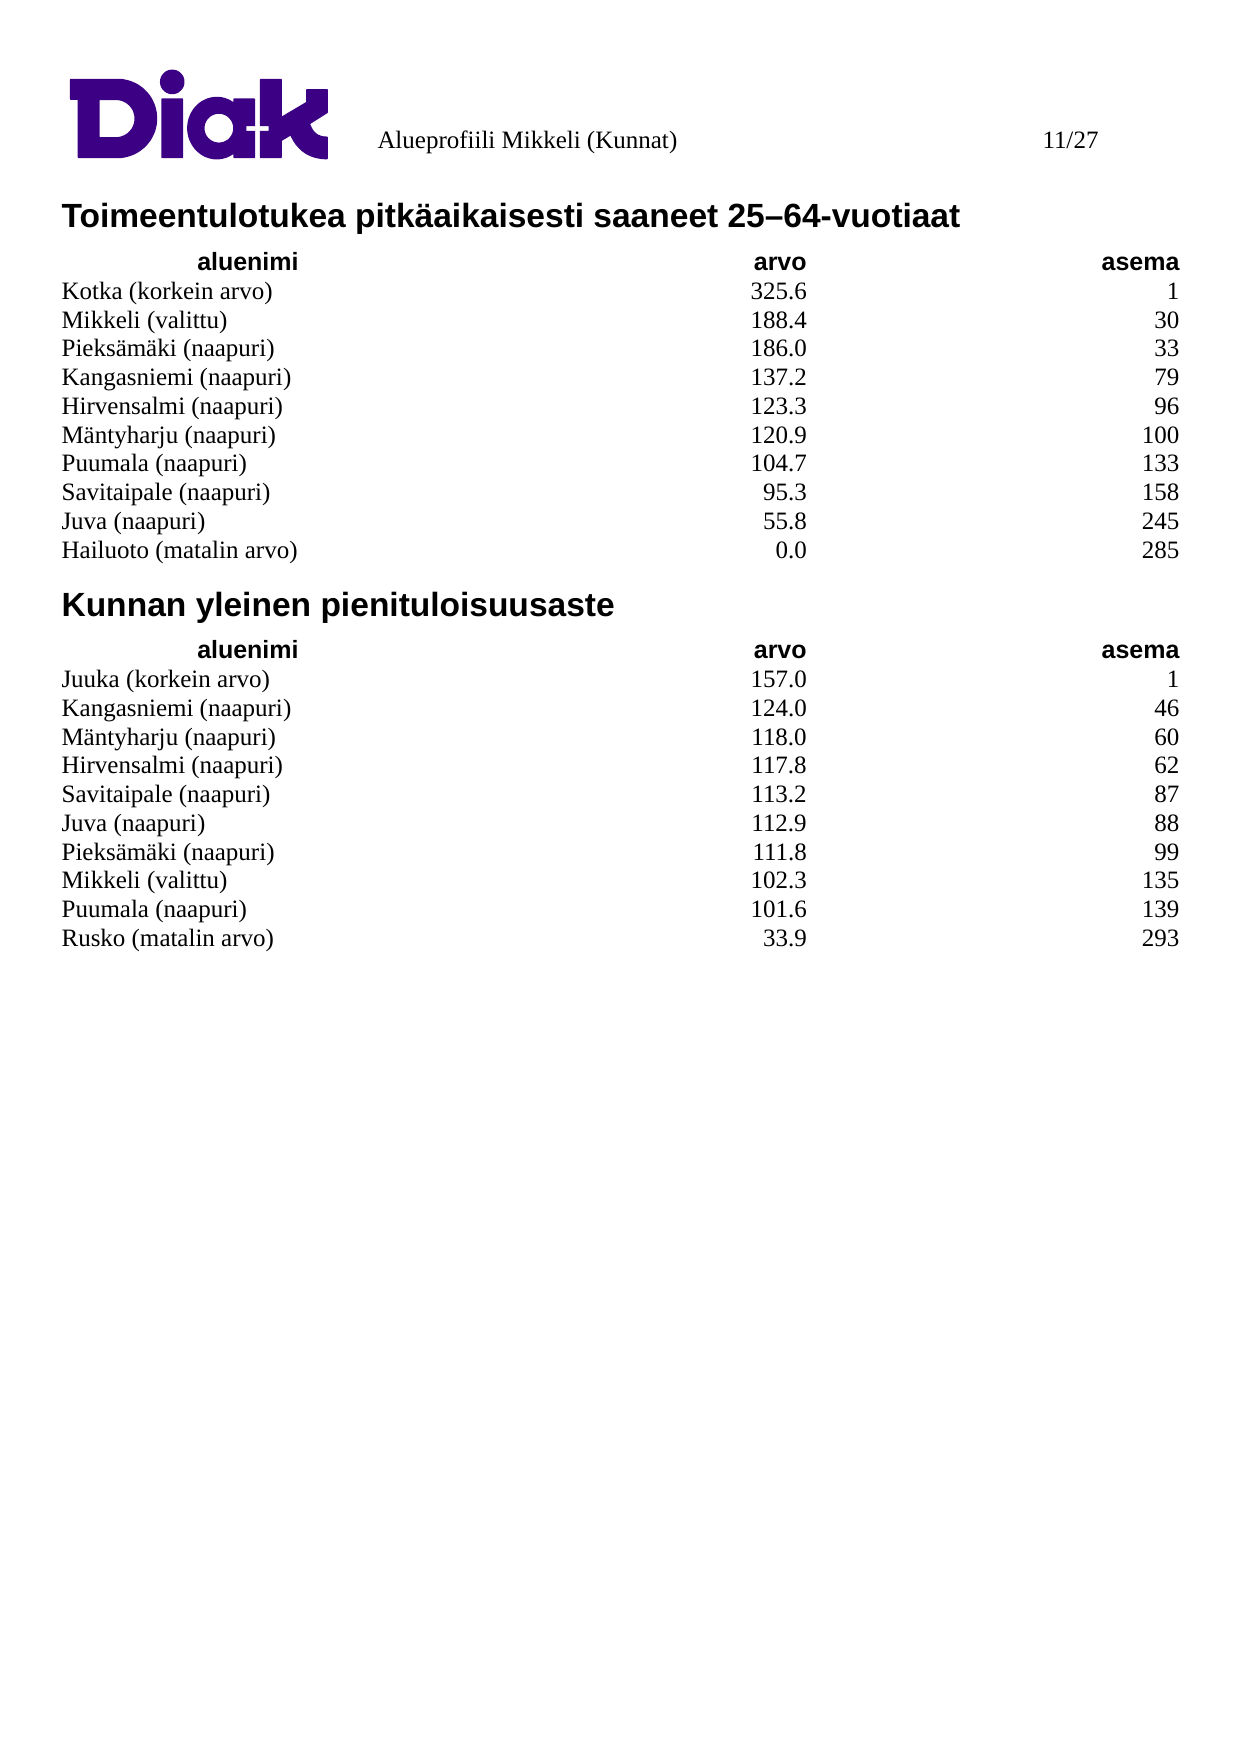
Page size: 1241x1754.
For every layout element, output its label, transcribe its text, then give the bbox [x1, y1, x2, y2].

table_cell 325.6 [434, 276, 806, 305]
table_cell 112.9 [434, 808, 806, 837]
table_cell 158 [806, 477, 1179, 506]
table_cell Mikkeli (valittu) [61, 305, 434, 333]
table_cell 87 [806, 779, 1179, 808]
table_cell Juva (naapuri) [61, 506, 434, 535]
table_cell 60 [806, 722, 1179, 751]
table_cell Hirvensalmi (naapuri) [61, 391, 434, 420]
table_cell 117.8 [434, 751, 806, 779]
table_cell 96 [806, 391, 1179, 420]
subtitle Toimeentulotukea pitkäaikaisesti saaneet 25–64-vuotiaat [61, 196, 1179, 235]
table_cell 46 [806, 693, 1179, 722]
table_cell 285 [806, 535, 1179, 563]
table_cell Mäntyharju (naapuri) [61, 722, 434, 751]
table_cell 33.9 [434, 923, 806, 952]
subtitle Kunnan yleinen pienituloisuusaste [61, 584, 1179, 623]
table_header asema [806, 636, 1179, 664]
table_cell 33 [806, 334, 1179, 362]
table_cell Mikkeli (valittu) [61, 866, 434, 894]
table_cell 1 [806, 664, 1179, 693]
table_cell 100 [806, 420, 1179, 448]
table_cell 111.8 [434, 837, 806, 866]
table_cell Kotka (korkein arvo) [61, 276, 434, 305]
table_cell 62 [806, 751, 1179, 779]
table_cell 0.0 [434, 535, 806, 563]
table_cell 188.4 [434, 305, 806, 333]
table_cell 118.0 [434, 722, 806, 751]
table_header asema [806, 247, 1179, 276]
table_cell 99 [806, 837, 1179, 866]
table_cell 120.9 [434, 420, 806, 448]
table_cell 30 [806, 305, 1179, 333]
table_cell Kangasniemi (naapuri) [61, 362, 434, 391]
table_cell 101.6 [434, 894, 806, 923]
table_cell Rusko (matalin arvo) [61, 923, 434, 952]
table_cell 95.3 [434, 477, 806, 506]
table_cell 186.0 [434, 334, 806, 362]
table_cell 157.0 [434, 664, 806, 693]
table_cell Savitaipale (naapuri) [61, 477, 434, 506]
table_cell Juuka (korkein arvo) [61, 664, 434, 693]
table_cell Juva (naapuri) [61, 808, 434, 837]
table_cell Kangasniemi (naapuri) [61, 693, 434, 722]
table_header arvo [434, 247, 806, 276]
table_cell Puumala (naapuri) [61, 449, 434, 477]
table_cell Mäntyharju (naapuri) [61, 420, 434, 448]
table_cell Hirvensalmi (naapuri) [61, 751, 434, 779]
table_cell 133 [806, 449, 1179, 477]
table_cell 135 [806, 866, 1179, 894]
table_header arvo [434, 636, 806, 664]
table_cell 137.2 [434, 362, 806, 391]
table_cell 88 [806, 808, 1179, 837]
table_cell 102.3 [434, 866, 806, 894]
table_cell 139 [806, 894, 1179, 923]
table_header aluenimi [61, 636, 434, 664]
table_cell Pieksämäki (naapuri) [61, 334, 434, 362]
table_cell 113.2 [434, 779, 806, 808]
table_cell Puumala (naapuri) [61, 894, 434, 923]
table_header aluenimi [61, 247, 434, 276]
table_cell 104.7 [434, 449, 806, 477]
table_cell 293 [806, 923, 1179, 952]
table_cell 245 [806, 506, 1179, 535]
table_cell 79 [806, 362, 1179, 391]
table_cell Pieksämäki (naapuri) [61, 837, 434, 866]
table_cell 123.3 [434, 391, 806, 420]
table_cell 124.0 [434, 693, 806, 722]
table_cell Savitaipale (naapuri) [61, 779, 434, 808]
table_cell 55.8 [434, 506, 806, 535]
table_cell Hailuoto (matalin arvo) [61, 535, 434, 563]
table_cell 1 [806, 276, 1179, 305]
